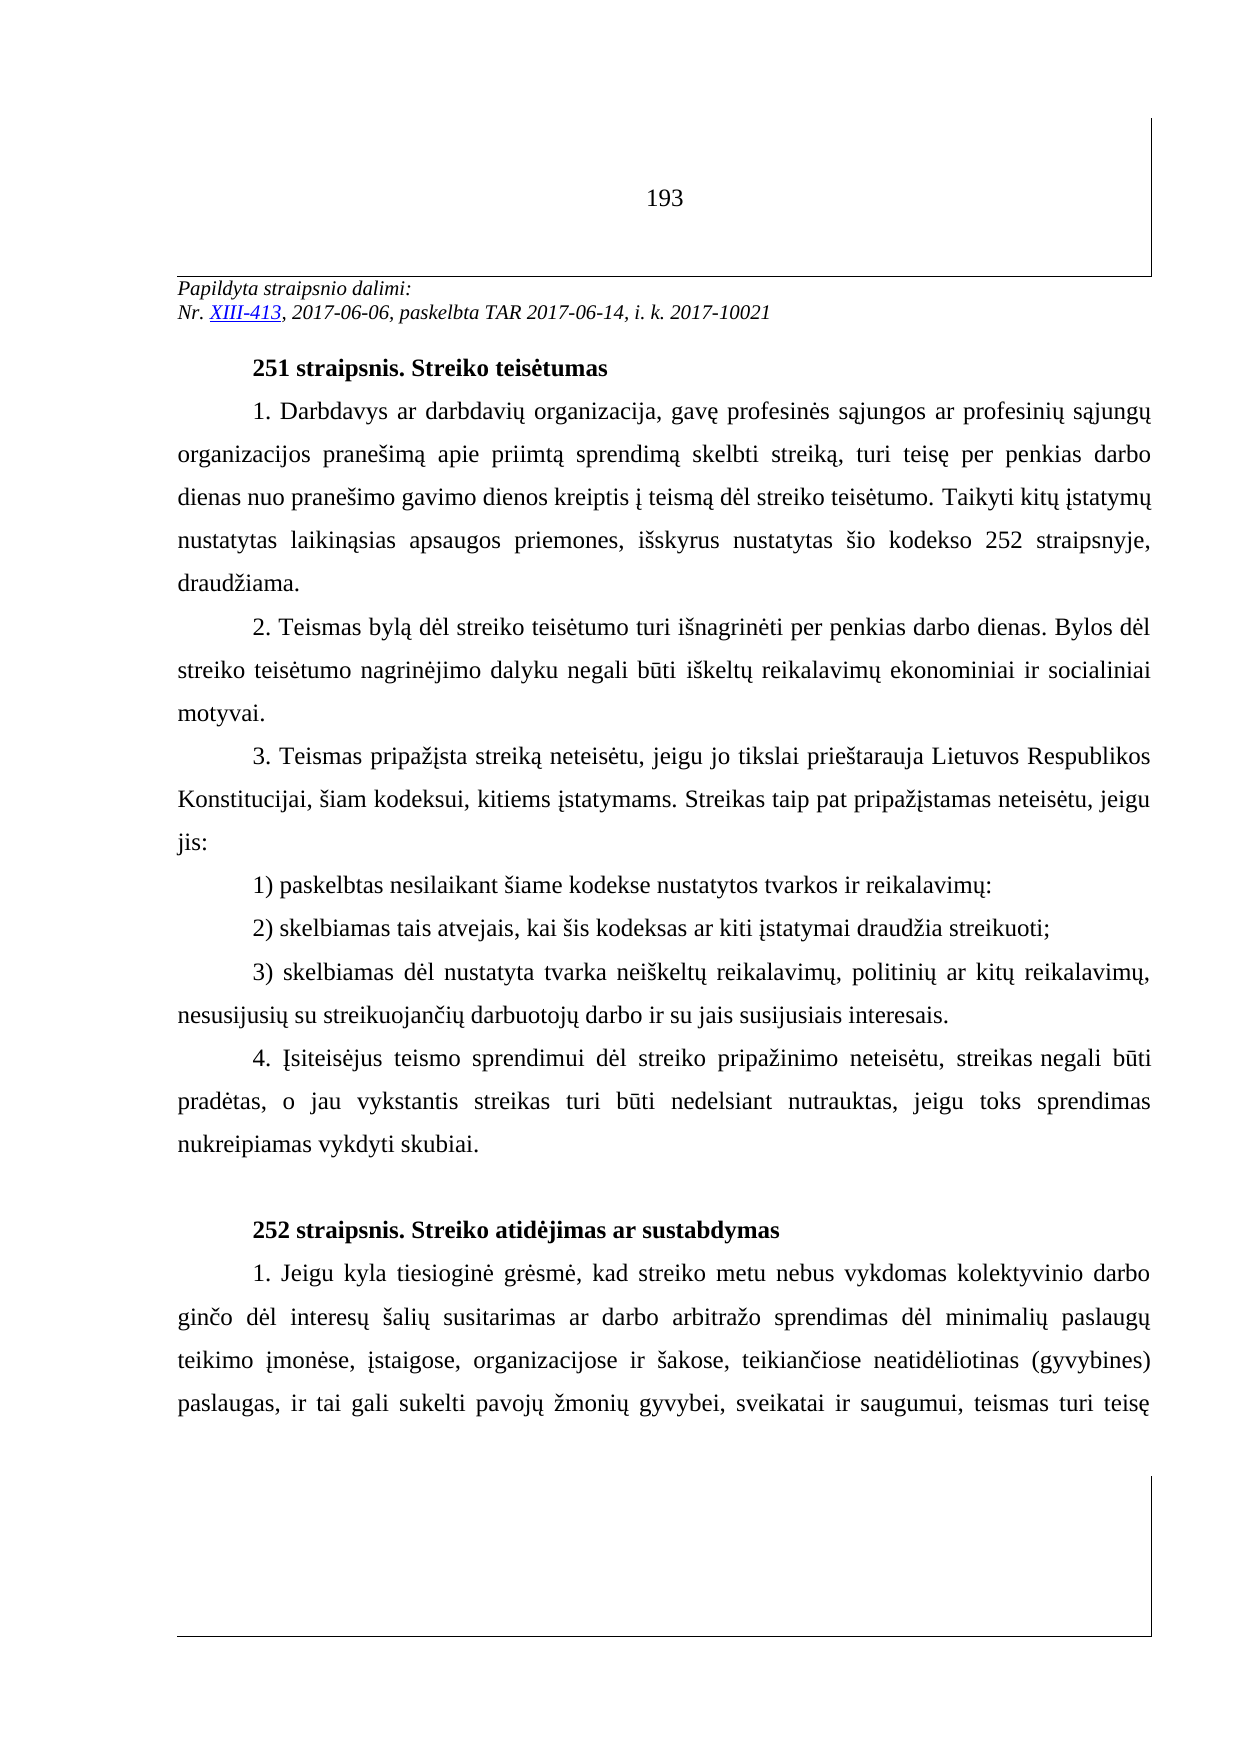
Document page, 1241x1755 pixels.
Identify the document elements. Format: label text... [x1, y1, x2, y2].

text 4. Įsiteisėjus teismo sprendimui dėl streiko pripažinimo neteisėtu, streikas negali būti pradėtas, o jau vykstantis streikas turi būti nedelsiant nutrauktas, jeigu toks sprendimas nukreipiamas vykdyti skubiai. [177, 1043, 1152, 1158]
text 1. Jeigu kyla tiesioginė grėsmė, kad streiko metu nebus vykdomas kolektyvinio darbo ginčo dėl interesų šalių susitarimas ar darbo arbitražo sprendimas dėl minimalių paslaugų teikimo įmonėse, įstaigose, organizacijose ir šakose, teikiančiose neatidėliotinas (gyvybines) paslaugas, ir tai gali sukelti pavojų žmonių gyvybei, sveikatai ir saugumui, teismas turi teisę [177, 1258, 1152, 1417]
text 3. Teismas pripažįsta streiką neteisėtu, jeigu jo tikslai prieštarauja Lietuvos Respublikos Konstitucijai, šiam kodeksui, kitiems įstatymams. Streikas taip pat pripažįstamas neteisėtu, jeigu jis: [177, 741, 1152, 856]
text 3) skelbiamas dėl nustatyta tvarka neiškeltų reikalavimų, politinių ar kitų reikalavimų, nesusijusių su streikuojančių darbuotojų darbo ir su jais susijusiais interesais. [177, 957, 1152, 1028]
subtitle 251 straipsnis. Streiko teisėtumas [177, 353, 1152, 382]
text 2. Teismas bylą dėl streiko teisėtumo turi išnagrinėti per penkias darbo dienas. Bylos dėl streiko teisėtumo nagrinėjimo dalyku negali būti iškeltų reikalavimų ekonominiai ir socialiniai motyvai. [177, 612, 1152, 727]
text Nr. XIII-413, 2017-06-06, paskelbta TAR 2017-06-14, i. k. 2017-10021 [177, 300, 1152, 324]
text 2) skelbiamas tais atvejais, kai šis kodeksas ar kiti įstatymai draudžia streikuoti; [177, 913, 1152, 942]
text 1) paskelbtas nesilaikant šiame kodekse nustatytos tvarkos ir reikalavimų: [177, 870, 1152, 899]
text Papildyta straipsnio dalimi: [177, 276, 1152, 300]
subtitle 252 straipsnis. Streiko atidėjimas ar sustabdymas [177, 1215, 1152, 1244]
text 1. Darbdavys ar darbdavių organizacija, gavę profesinės sąjungos ar profesinių sąjungų organizacijos pranešimą apie priimtą sprendimą skelbti streiką, turi teisę per penkias darbo dienas nuo pranešimo gavimo dienos kreiptis į teismą dėl streiko teisėtumo. Taikyti kitų įstatymų nustatytas laikinąsias apsaugos priemones, išskyrus nustatytas šio kodekso 252 straipsnyje, draudžiama. [177, 396, 1152, 597]
